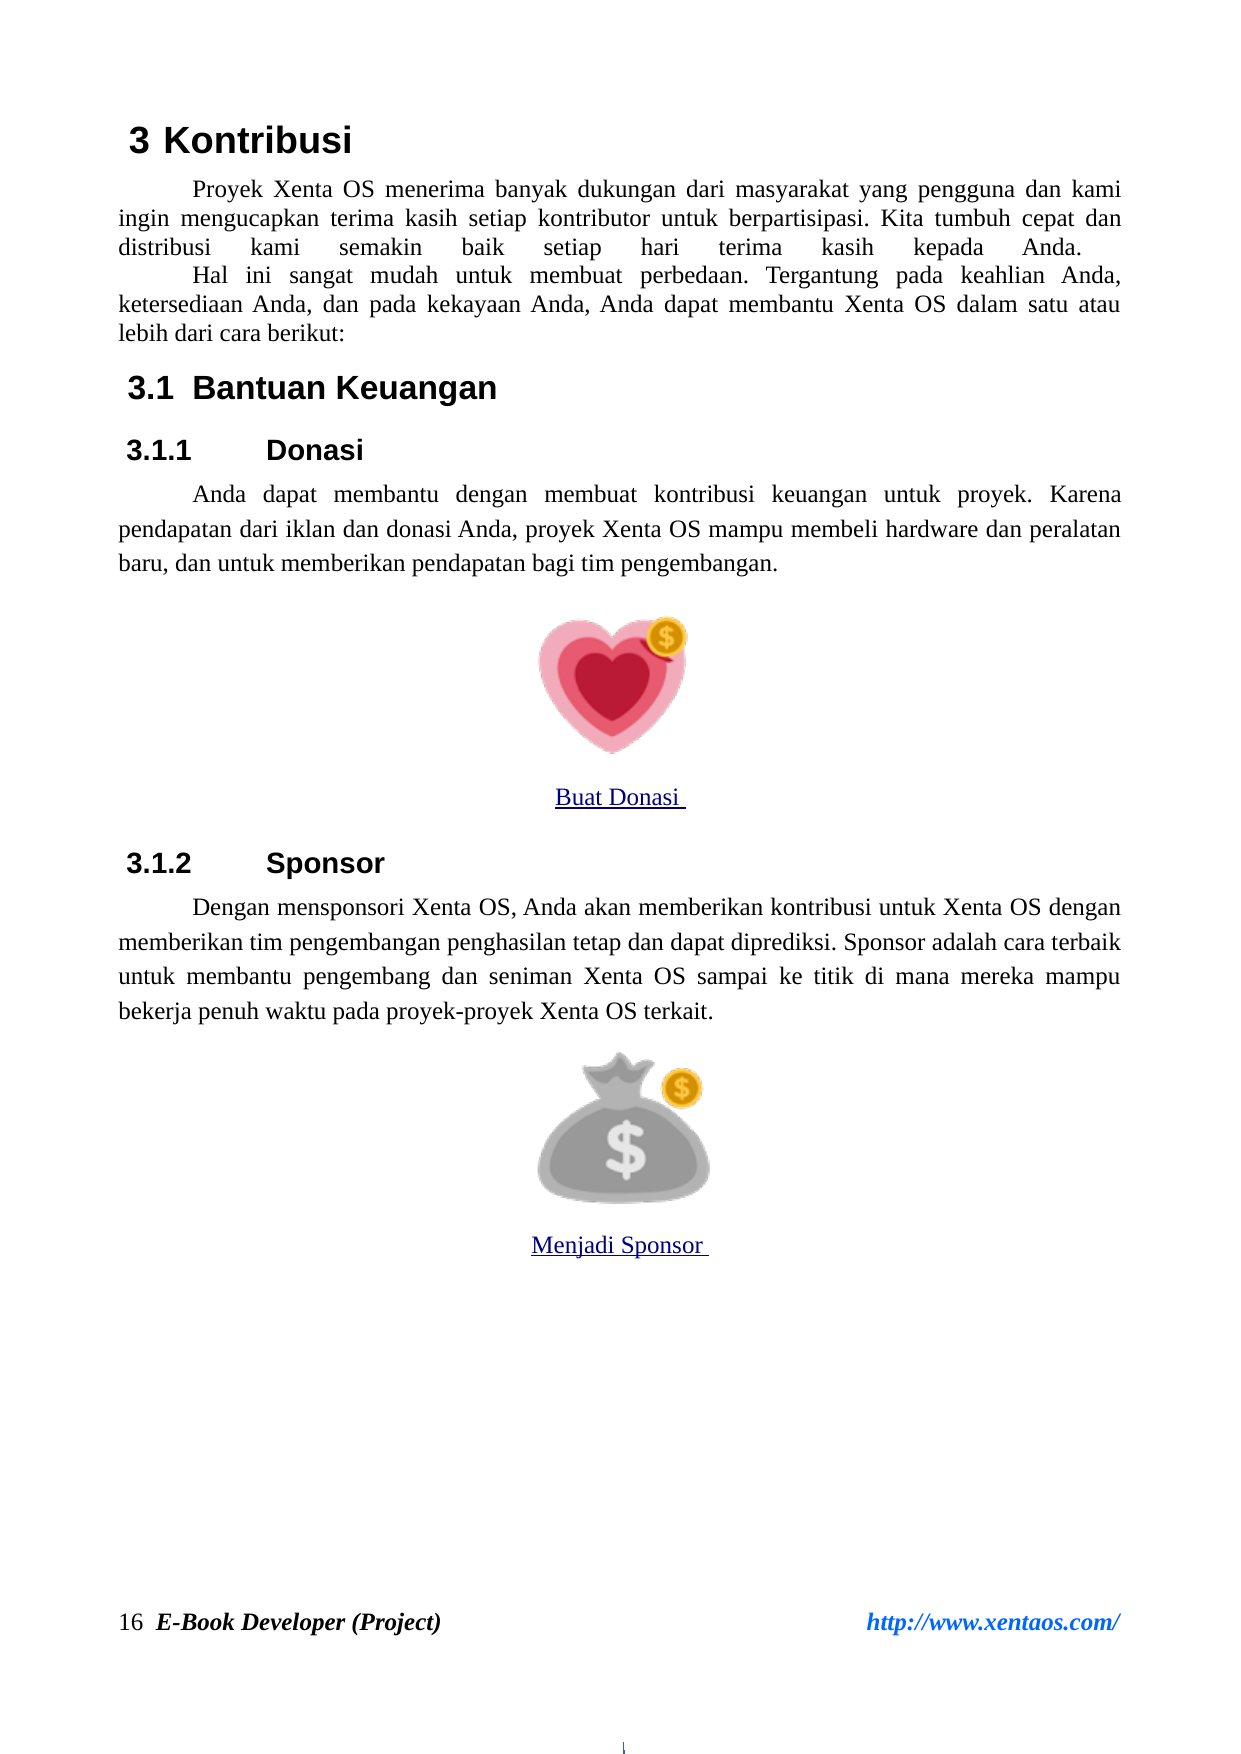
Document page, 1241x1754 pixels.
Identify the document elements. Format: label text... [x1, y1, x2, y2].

subtitle Bantuan Keuangan [118, 368, 1122, 406]
picture [463, 1030, 777, 1224]
subtitle Sponsor [118, 846, 1122, 880]
text Anda dapat membantu dengan membuat kontribusi keuangan untuk proyek. Karena pendapatan dari iklan dan donasi Anda, proyek Xenta OS mampu membeli hardware dan peralatan baru, dan untuk memberikan pendapatan bagi tim pengembangan. [118, 479, 1122, 577]
subtitle Kontribusi [118, 118, 1122, 162]
text Buat Donasi [118, 782, 1122, 811]
text Proyek Xenta OS menerima banyak dukungan dari masyarakat yang pengguna dan kami ingin mengucapkan terima kasih setiap kontributor untuk berpartisipasi. Kita tumbuh cepat dan distribusi kami semakin baik setiap hari terima kasih kepada Anda. Hal ini sangat mudah untuk membuat perbedaan. Tergantung pada keahlian Anda, ketersediaan Anda, dan pada kekayaan Anda, Anda dapat membantu Xenta OS dalam satu atau lebih dari cara berikut: [118, 174, 1122, 347]
text Dengan mensponsori Xenta OS, Anda akan memberikan kontribusi untuk Xenta OS dengan memberikan tim pengembangan penghasilan tetap dan dapat diprediksi. Sponsor adalah cara terbaik untuk membantu pengembang dan seniman Xenta OS sampai ke titik di mana mereka mampu bekerja penuh waktu pada proyek-proyek Xenta OS terkait. [118, 892, 1122, 1024]
text Menjadi Sponsor [118, 1230, 1122, 1258]
picture [463, 583, 777, 777]
subtitle Donasi [118, 433, 1122, 467]
